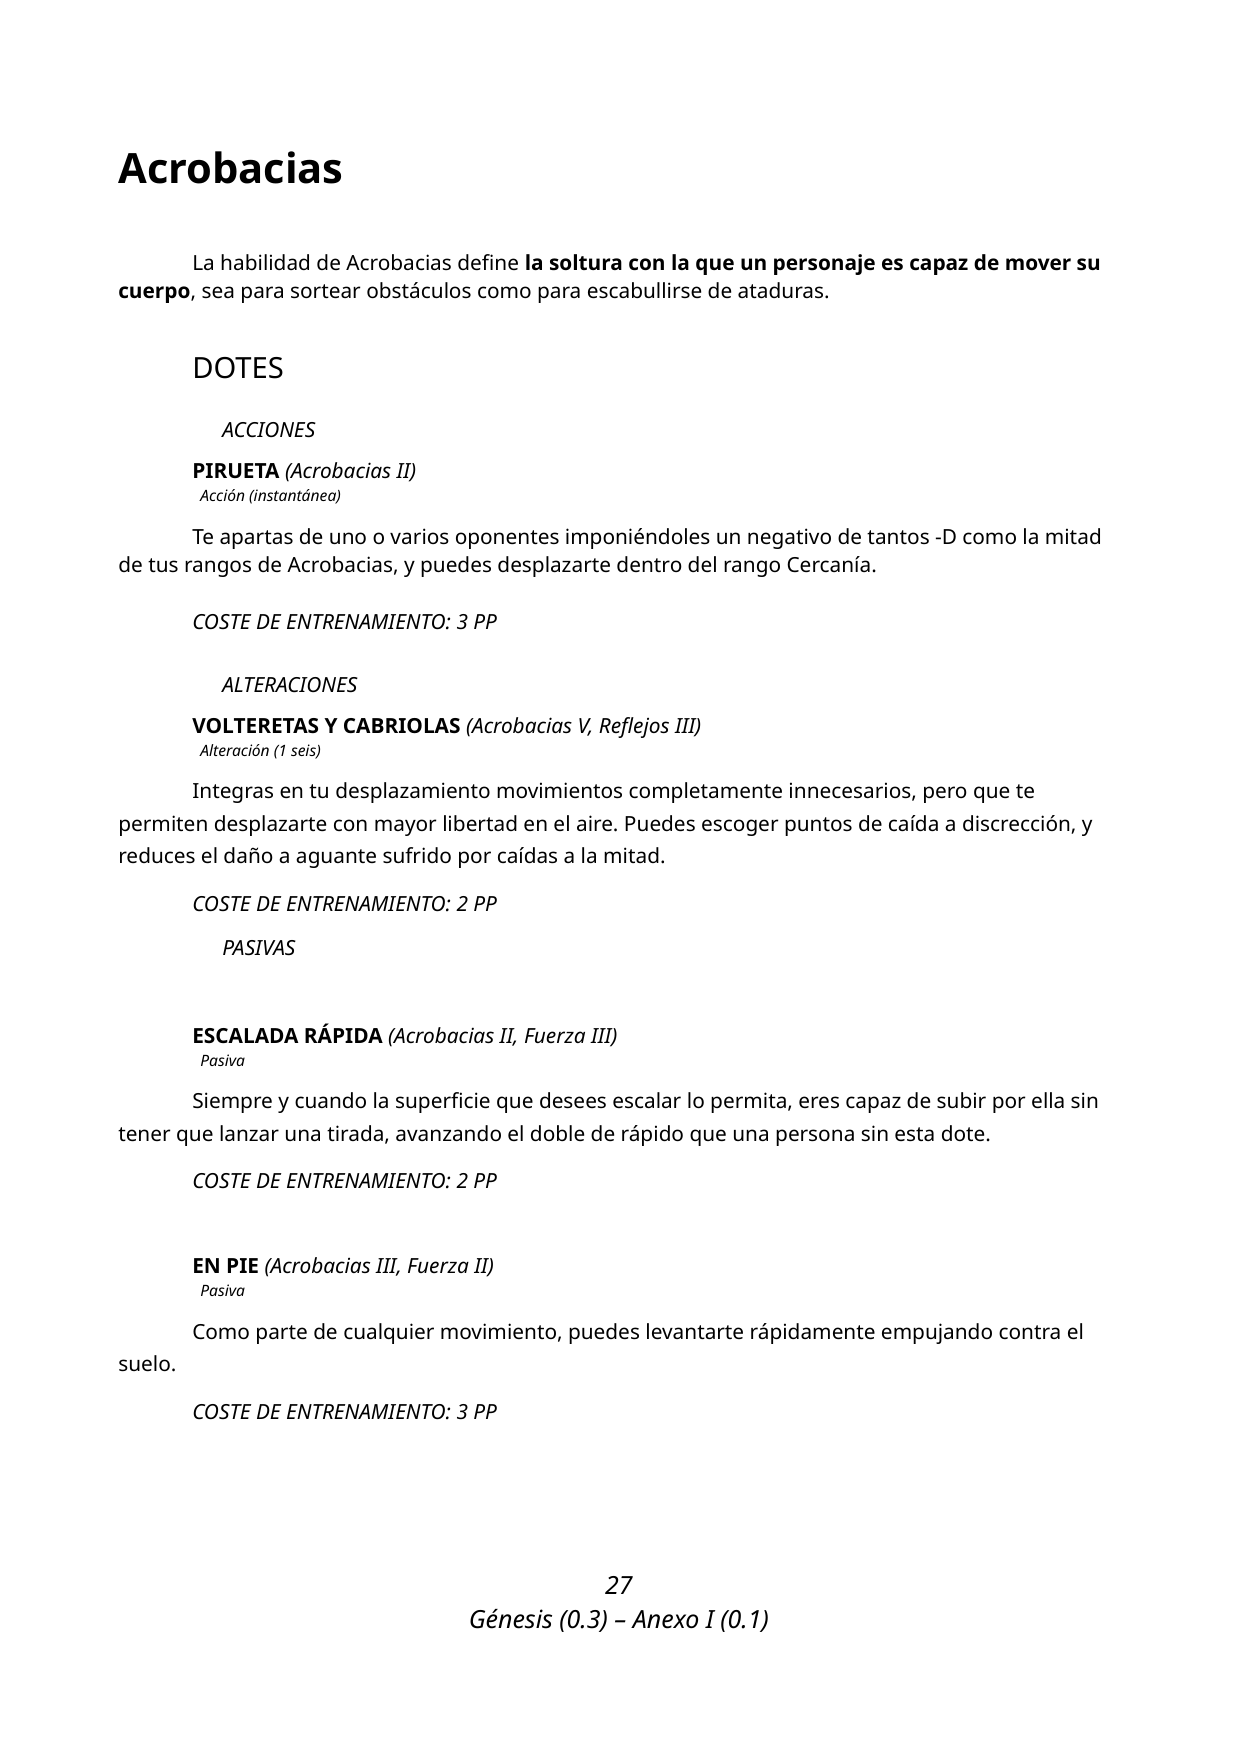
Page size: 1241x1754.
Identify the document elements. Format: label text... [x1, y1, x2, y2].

text COSTE DE ENTRENAMIENTO: 2 PP [118, 1166, 1122, 1195]
subtitle DOTES [118, 348, 1122, 387]
text EN PIE (Acrobacias III, Fuerza II) [118, 1252, 1122, 1280]
subtitle ALTERACIONES [118, 667, 1122, 698]
text Te apartas de uno o varios oponentes imponiéndoles un negativo de tantos -D como la mitad de tus rangos de Acrobacias, y puedes desplazarte dentro del rango Cercanía. [118, 522, 1122, 579]
text COSTE DE ENTRENAMIENTO: 3 PP [118, 607, 1122, 636]
text Pasiva [192, 1050, 1122, 1087]
text Alteración (1 seis) [192, 739, 1122, 776]
text Integras en tu desplazamiento movimientos completamente innecesarios, pero que te permiten desplazarte con mayor libertad en el aire. Puedes escoger puntos de caída a discrección, y reduces el daño a aguante sufrido por caídas a la mitad. [118, 776, 1122, 870]
text Como parte de cualquier movimiento, puedes levantarte rápidamente empujando contra el suelo. [118, 1317, 1122, 1378]
text La habilidad de Acrobacias define la soltura con la que un personaje es capaz de mover su cuerpo, sea para sortear obstáculos como para escabullirse de ataduras. [118, 248, 1122, 305]
subtitle Acrobacias [118, 139, 1122, 196]
text Pasiva [192, 1280, 1122, 1317]
text VOLTERETAS Y CABRIOLAS (Acrobacias V, Reflejos III) [118, 711, 1122, 739]
subtitle PASIVAS [118, 929, 1122, 961]
subtitle ACCIONES [118, 412, 1122, 444]
text ESCALADA RÁPIDA (Acrobacias II, Fuerza III) [118, 1021, 1122, 1050]
text COSTE DE ENTRENAMIENTO: 2 PP [118, 889, 1122, 917]
text PIRUETA (Acrobacias II) [192, 457, 1122, 485]
text COSTE DE ENTRENAMIENTO: 3 PP [118, 1397, 1122, 1425]
text Acción (instantánea) [192, 485, 1122, 522]
text Siempre y cuando la superficie que desees escalar lo permita, eres capaz de subir por ella sin tener que lanzar una tirada, avanzando el doble de rápido que una persona sin esta dote. [118, 1087, 1122, 1148]
